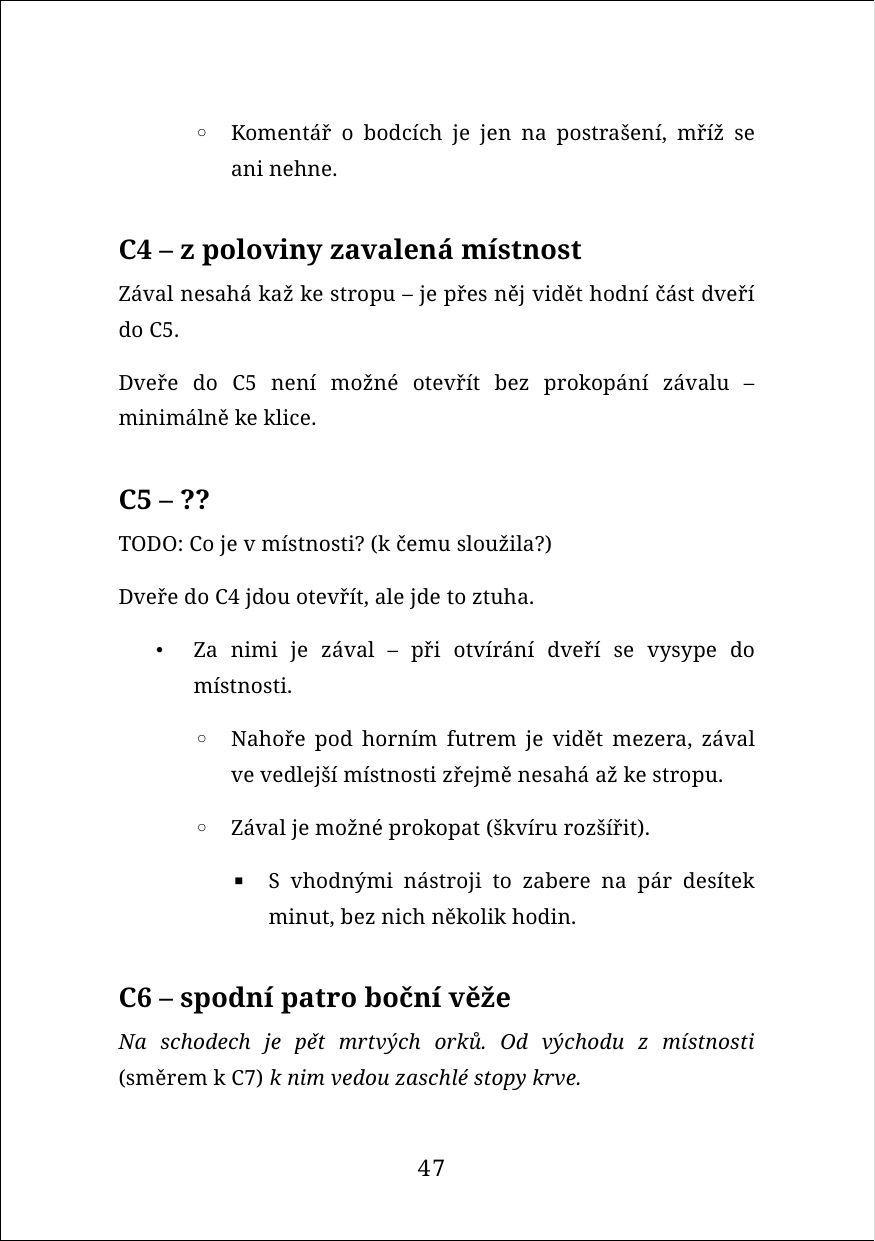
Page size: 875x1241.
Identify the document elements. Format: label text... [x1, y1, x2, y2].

list Za nimi je zával – při otvírání dveří se vysype do místnosti. [156, 636, 756, 699]
subtitle C4 – z poloviny zavalená místnost [118, 231, 756, 267]
subtitle C5 – ?? [118, 480, 756, 517]
text Zával nesahá kaž ke stropu – je přes něj vidět hodní část dveří do C5. [118, 279, 756, 343]
list S vhodnými nástroji to zabere na pár desítek minut, bez nich několik hodin. [231, 866, 756, 930]
text Dveře do C4 jdou otevřít, ale jde to ztuha. [118, 582, 756, 611]
list Nahoře pod horním futrem je vidět mezera, zával ve vedlejší místnosti zřejmě nesahá až ke stropu. [193, 724, 756, 788]
list Zával je možné prokopat (škvíru rozšířit). [193, 813, 756, 841]
subtitle C6 – spodní patro boční věže [118, 979, 756, 1016]
text TODO: Co je v místnosti? (k čemu sloužila?) [118, 529, 756, 557]
text Na schodech je pět mrtvých orků. Od východu z místnosti (směrem k C7) k nim vedou zaschlé stopy krve. [118, 1027, 756, 1091]
list Komentář o bodcích je jen na postrašení, mříž se ani nehne. [193, 118, 756, 182]
text Dveře do C5 není možné otevřít bez prokopání závalu – minimálně ke klice. [118, 368, 756, 432]
